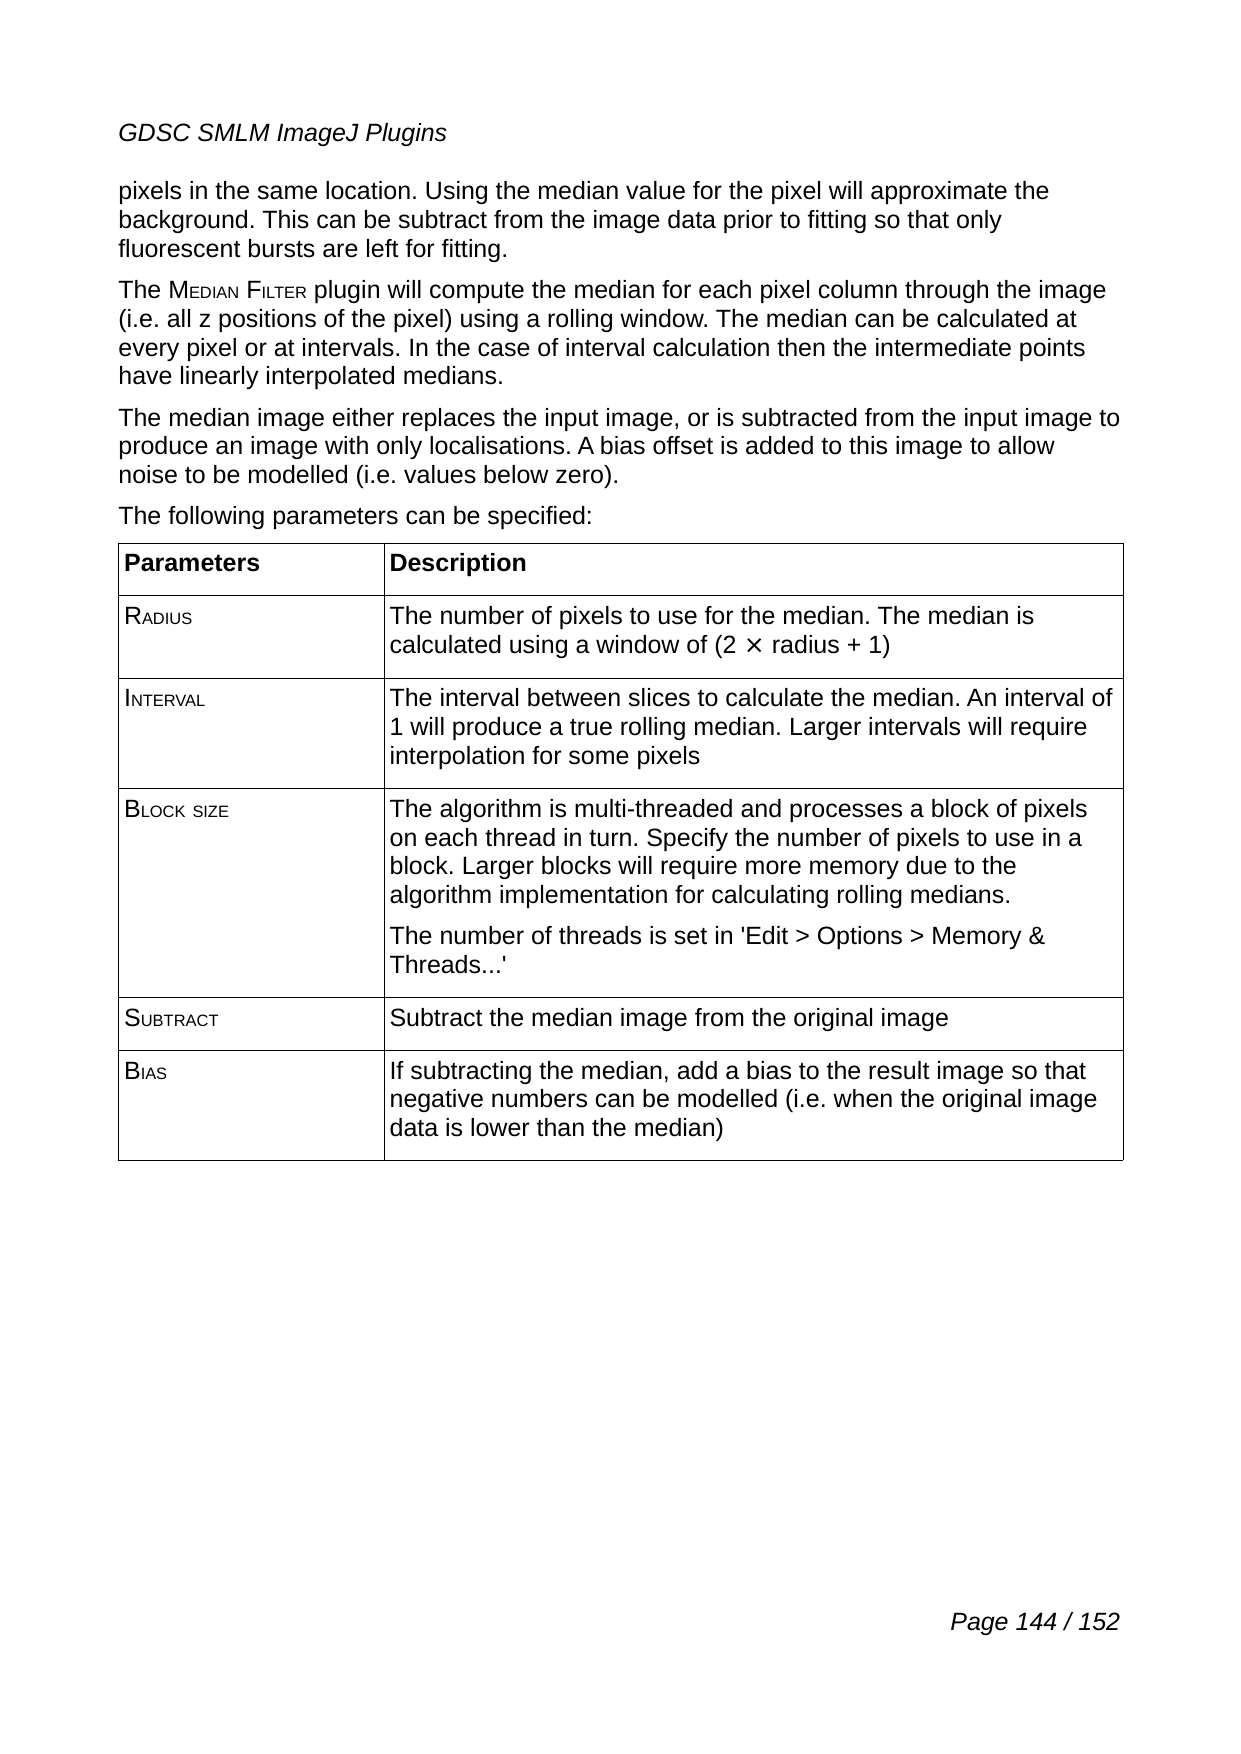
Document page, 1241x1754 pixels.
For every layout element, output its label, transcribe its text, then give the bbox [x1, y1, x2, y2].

text The median image either replaces the input image, or is subtracted from the input image to produce an image with only localisations. A bias offset is added to this image to allow noise to be modelled (i.e. values below zero). [118, 403, 1122, 489]
table_header Description [385, 544, 1123, 595]
table_cell The number of pixels to use for the median. The median is calculated using a window of (2 × radius + 1) [385, 596, 1123, 678]
table_cell Radius [119, 596, 384, 678]
table_cell Interval [119, 679, 384, 788]
table_cell Subtract the median image from the original image [385, 998, 1123, 1050]
text The following parameters can be specified: [118, 501, 1122, 530]
text The Median Filter plugin will compute the median for each pixel column through the image (i.e. all z positions of the pixel) using a rolling window. The median can be calculated at every pixel or at intervals. In the case of interval calculation then the intermediate points have linearly interpolated medians. [118, 275, 1122, 390]
text pixels in the same location. Using the median value for the pixel will approximate the background. This can be subtract from the image data prior to fitting so that only fluorescent bursts are left for fitting. [118, 176, 1122, 263]
table_cell The interval between slices to calculate the median. An interval of 1 will produce a true rolling median. Larger intervals will require interpolation for some pixels [385, 679, 1123, 788]
table_cell Subtract [119, 998, 384, 1050]
table_cell Bias [119, 1051, 384, 1160]
table_cell If subtracting the median, add a bias to the result image so that negative numbers can be modelled (i.e. when the original image data is lower than the median) [385, 1051, 1123, 1160]
table_header Parameters [119, 544, 384, 595]
table_cell The algorithm is multi-threaded and processes a block of pixels on each thread in turn. Specify the number of pixels to use in a block. Larger blocks will require more memory due to the algorithm implementation for calculating rolling medians. The number of threads is set in 'Edit > Options > Memory & Threads...' [385, 789, 1123, 997]
table_cell Block size [119, 789, 384, 997]
